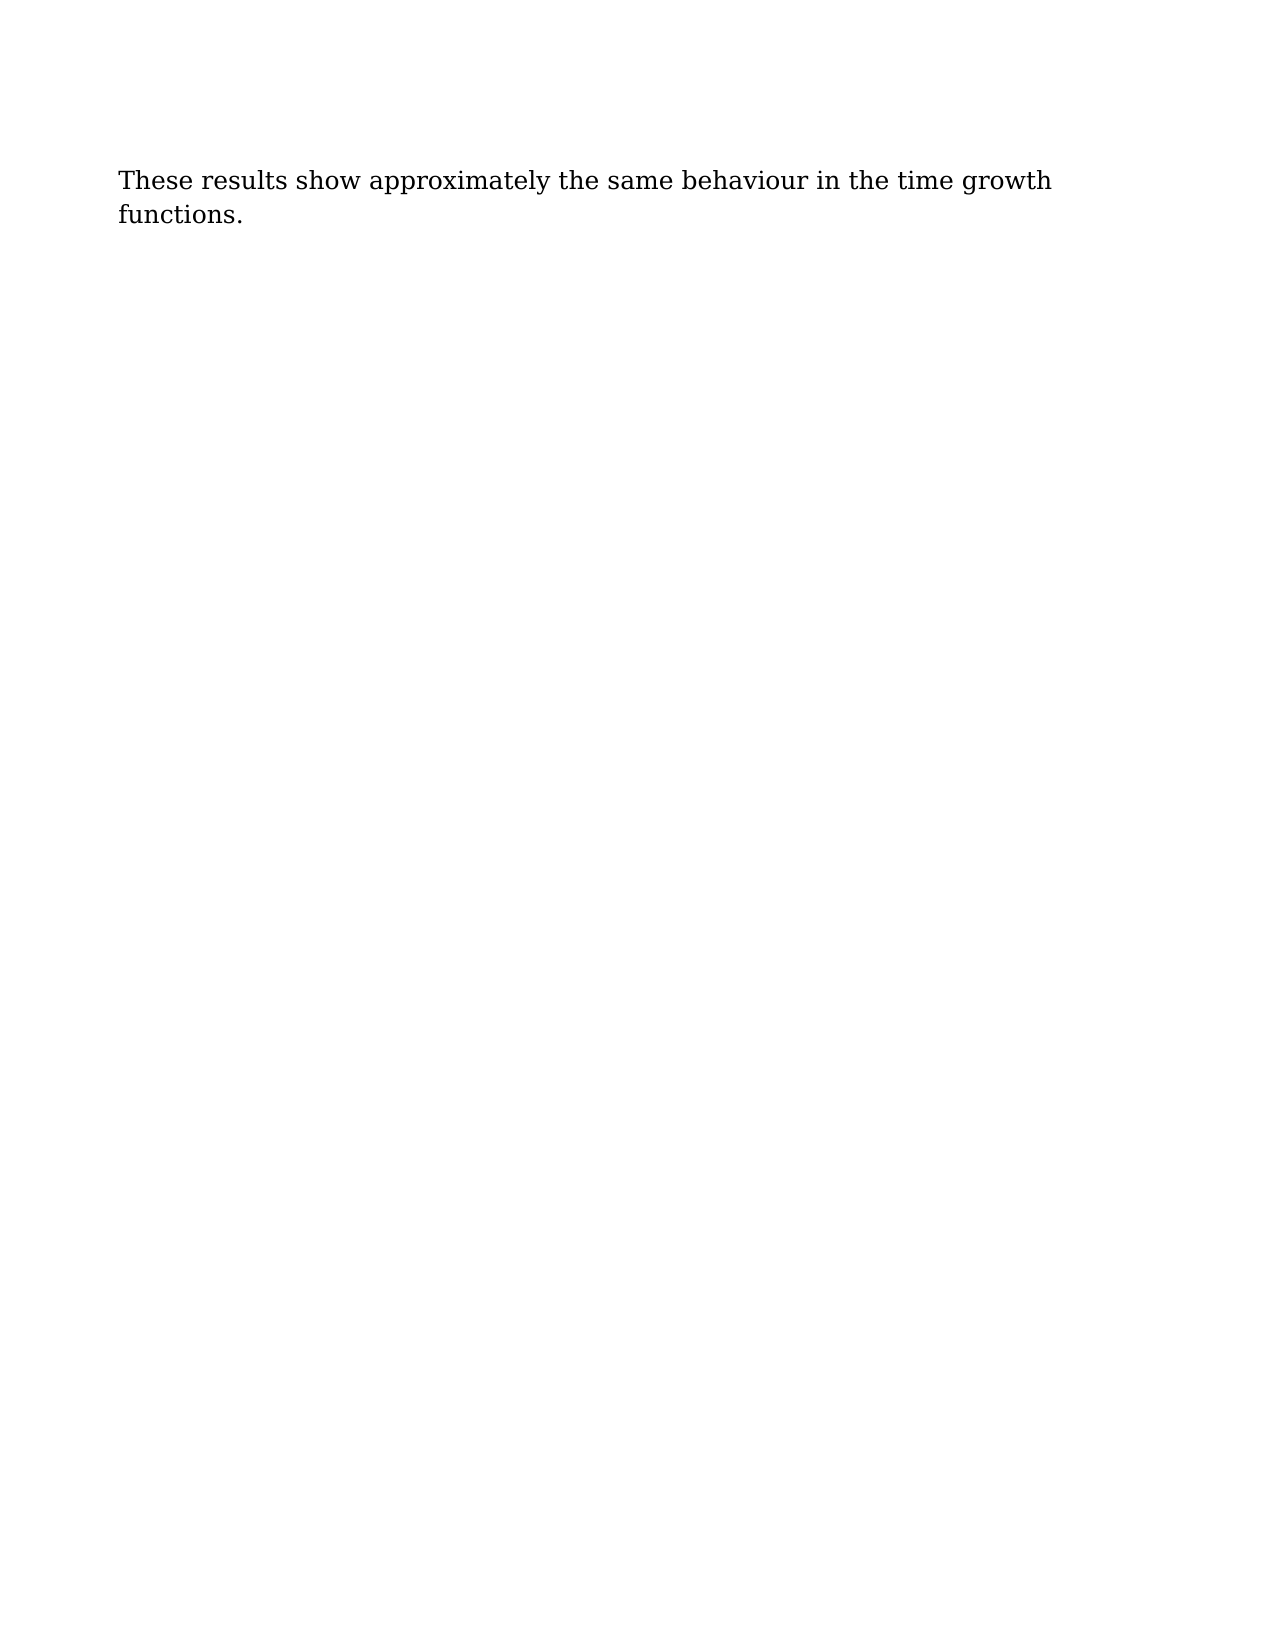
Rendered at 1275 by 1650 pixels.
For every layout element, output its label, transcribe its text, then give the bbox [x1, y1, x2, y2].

text These results show approximately the same behaviour in the time growth functions. [118, 166, 1157, 229]
